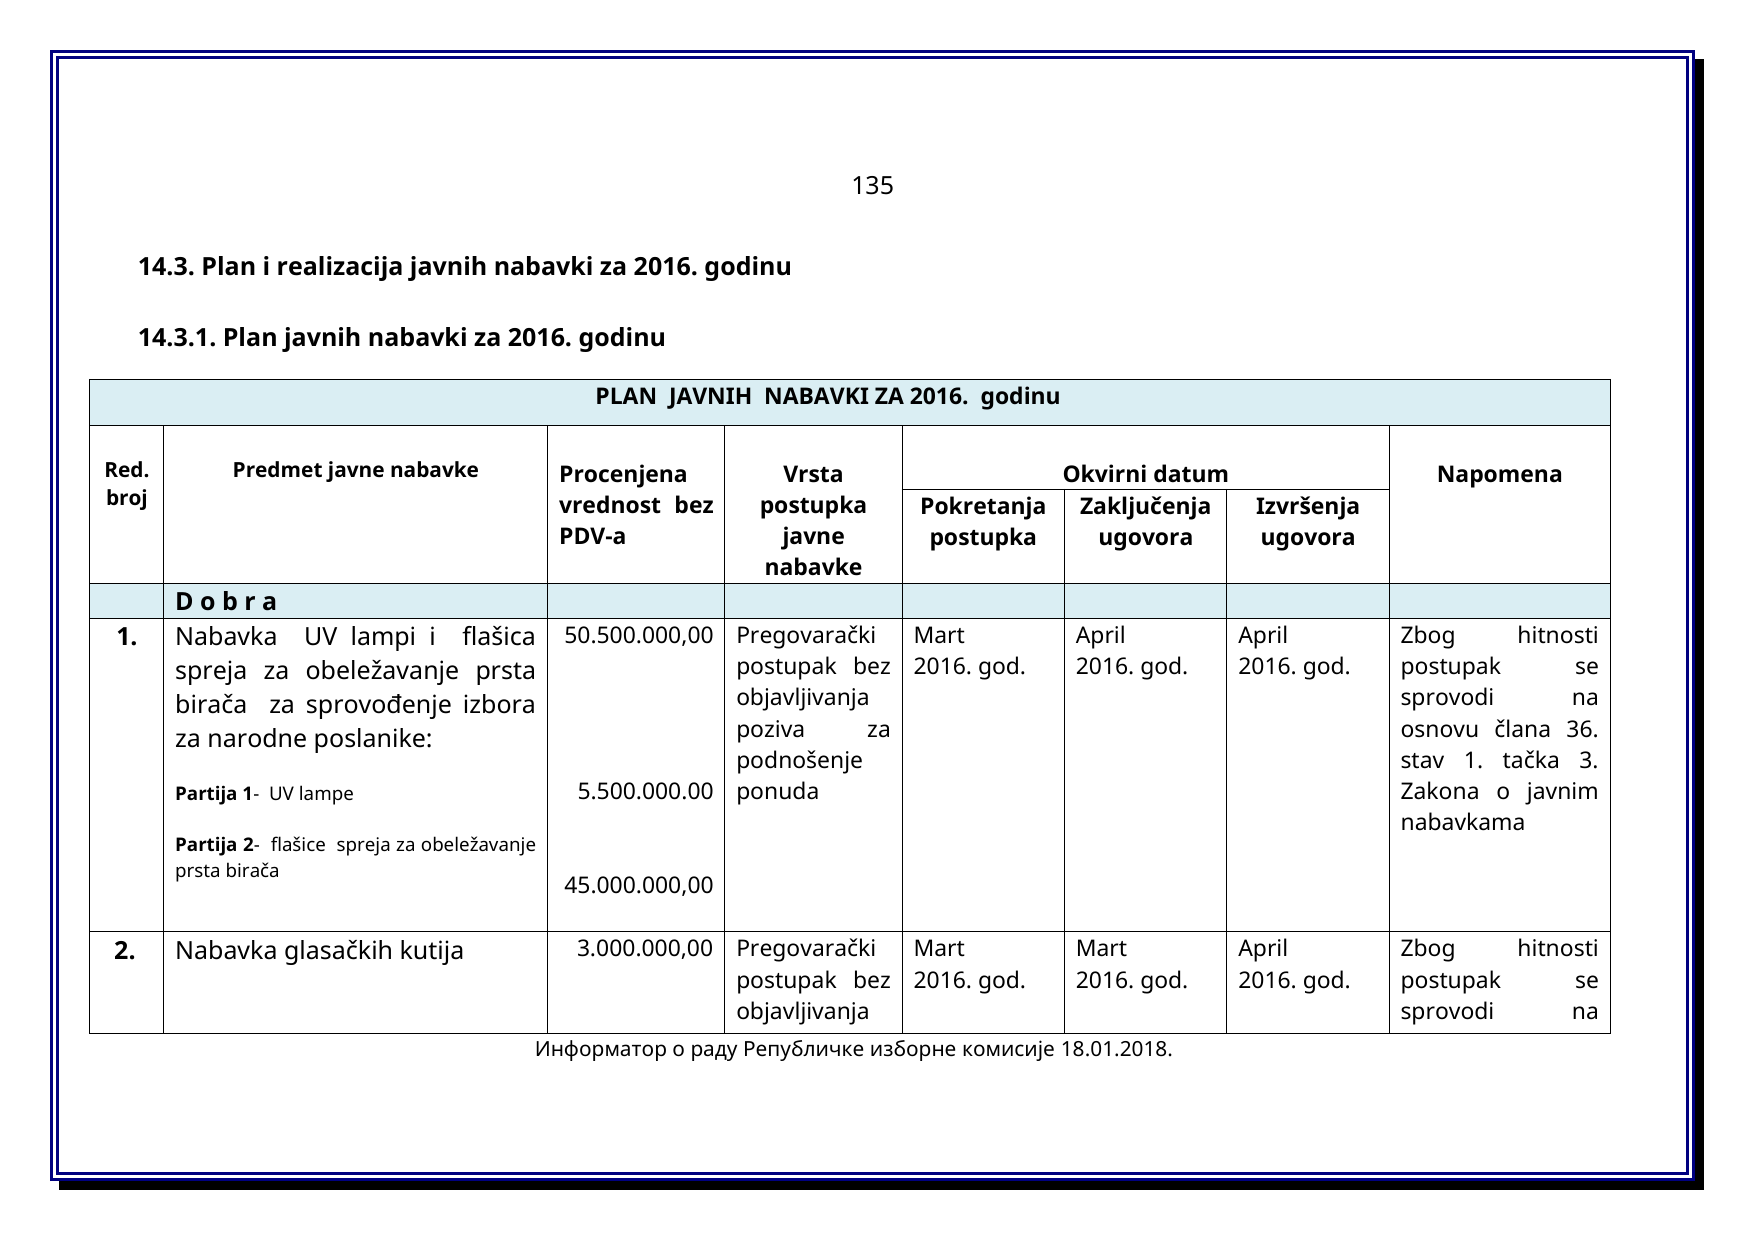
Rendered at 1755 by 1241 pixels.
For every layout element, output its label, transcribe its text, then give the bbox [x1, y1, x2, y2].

table_cell Mart 2016. god. [903, 932, 1064, 1033]
table_cell 1. [90, 619, 163, 931]
table_cell [1065, 584, 1226, 618]
table_cell Procenjena vrednost bez PDV-a [548, 426, 724, 583]
table_cell Napomena [1390, 426, 1610, 583]
subtitle 14.3. Plan i realizacija javnih nabavki za 2016. godinu [138, 248, 1607, 282]
table_cell Pregovarački postupak bez objavljivanja [725, 932, 902, 1033]
table_cell Mart 2016. god. [903, 619, 1064, 931]
table_cell 50.500.000,00 5.500.000.00 45.000.000,00 [548, 619, 724, 931]
table_cell Okvirni datum [903, 426, 1389, 489]
table_cell April 2016. god. [1227, 932, 1389, 1033]
table_cell Nabavka UV lampi i flašica spreja za obeležavanje prsta birača za sprovođenje izbora za narodne poslanike: Partija 1- UV lampe Partija 2- flašice spreja za obeležavanje prsta birača [164, 619, 547, 931]
table_cell 2. [90, 932, 163, 1033]
table_cell Pregovarački postupak bez objavljivanja poziva za podnošenje ponuda [725, 619, 902, 931]
table_cell Predmet javne nabavke [164, 426, 547, 583]
table_cell Zbog hitnosti postupak se sprovodi na osnovu člana 36. stav 1. tačka 3. Zakona o javnim nabavkama [1390, 619, 1610, 931]
table_cell D o b r a [164, 584, 547, 618]
table_cell Zbog hitnosti postupak se sprovodi na [1390, 932, 1610, 1033]
table_cell [90, 584, 163, 618]
subtitle 14.3.1. Plan javnih nabavki za 2016. godinu [138, 320, 1607, 354]
table_cell 3.000.000,00 [548, 932, 724, 1033]
table_cell [1227, 584, 1389, 618]
table_cell [725, 584, 902, 618]
table_cell [1390, 584, 1610, 618]
table_cell Vrsta postupka javne nabavke [725, 426, 902, 583]
table_cell April 2016. god. [1227, 619, 1389, 931]
table_cell [903, 584, 1064, 618]
table_cell Izvršenja ugovora [1227, 490, 1389, 583]
table_cell Mart 2016. god. [1065, 932, 1226, 1033]
table_cell Pokretanja postupka [903, 490, 1064, 583]
table_cell Nabavka glasačkih kutija [164, 932, 547, 1033]
table_header PLAN JAVNIH NABAVKI ZA 2016. godinu [90, 380, 1610, 425]
table_cell [548, 584, 724, 618]
table_cell Red. broj [90, 426, 163, 583]
table_cell April 2016. god. [1065, 619, 1226, 931]
table_cell Zaključenja ugovora [1065, 490, 1226, 583]
